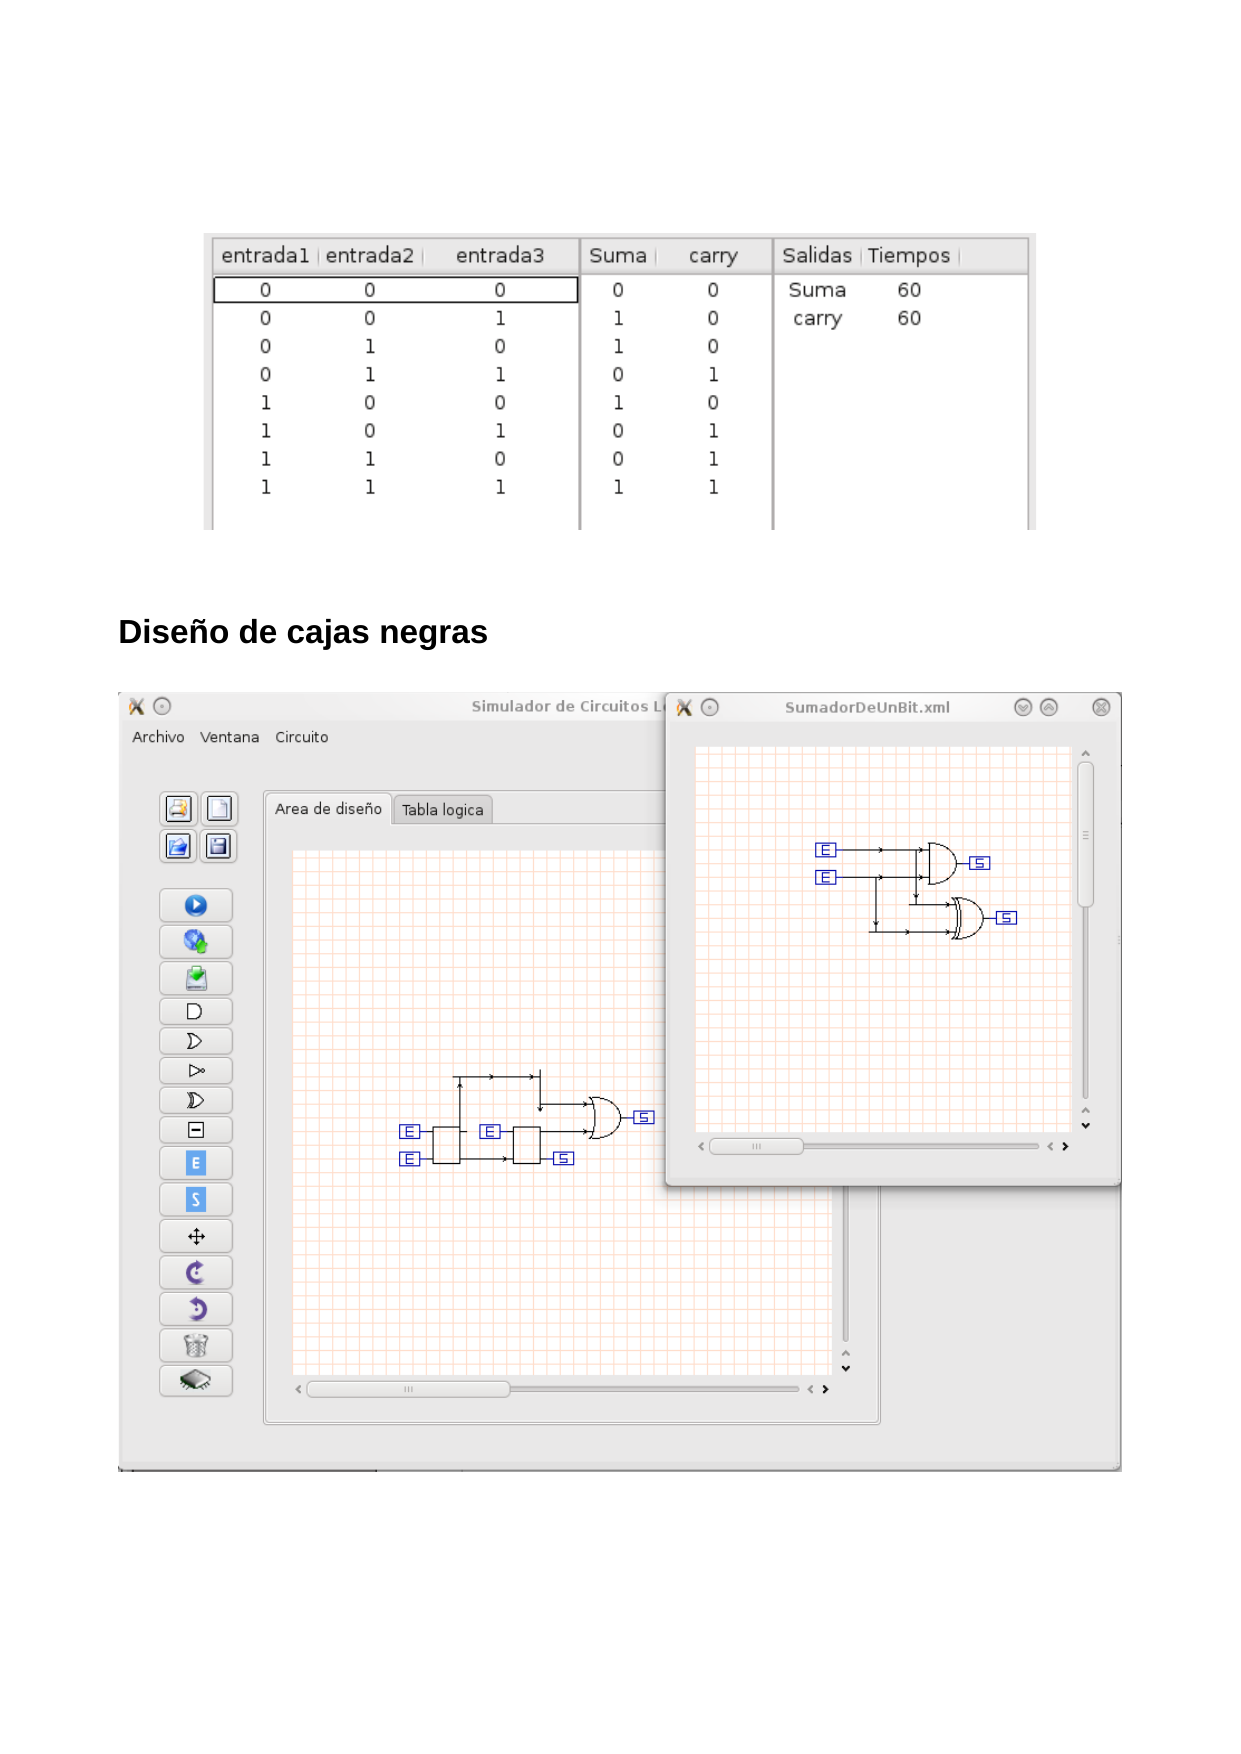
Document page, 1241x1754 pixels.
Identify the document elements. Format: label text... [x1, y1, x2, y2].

subtitle Diseño de cajas negras [118, 612, 1122, 651]
picture [203, 233, 1037, 530]
picture [118, 692, 1122, 1472]
